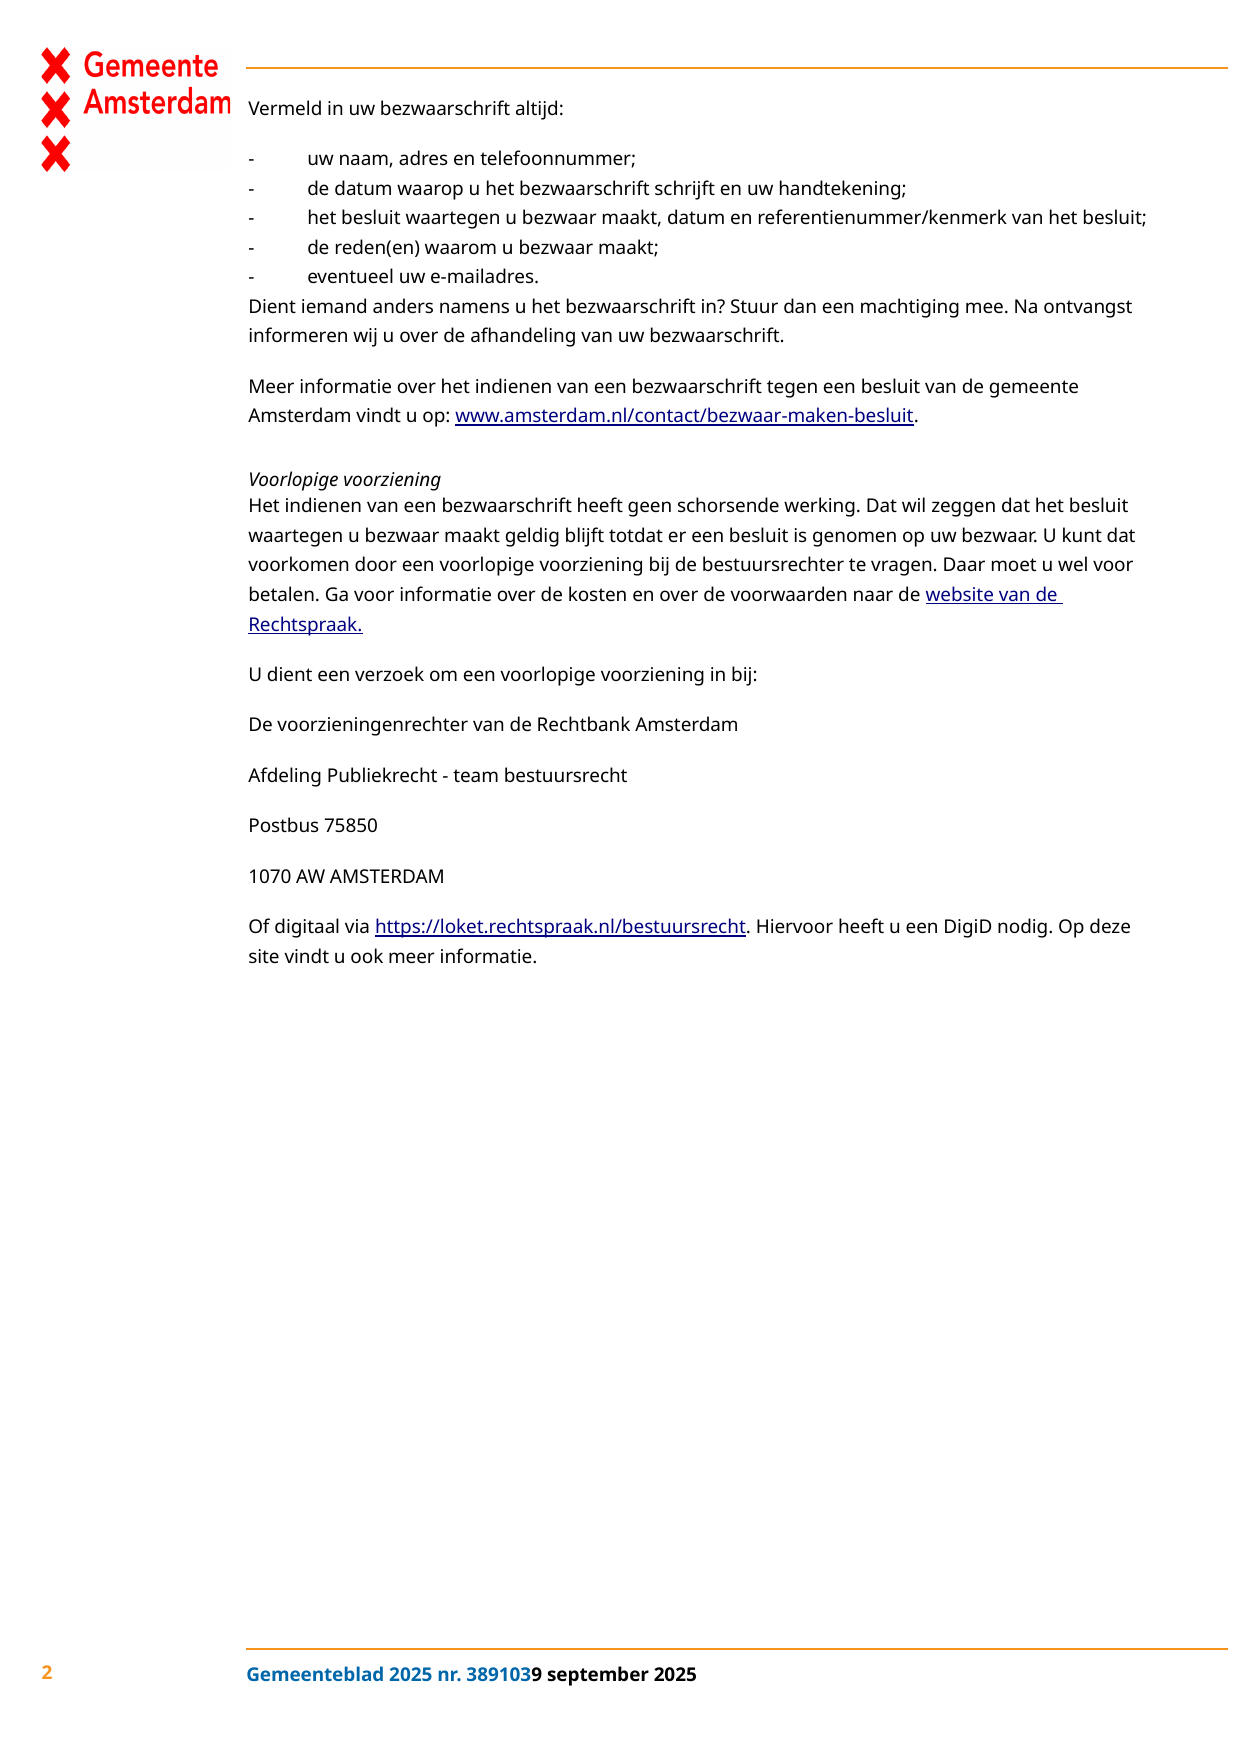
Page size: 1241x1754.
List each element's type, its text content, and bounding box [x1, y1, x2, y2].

list de reden(en) waarom u bezwaar maakt; [248, 234, 1152, 260]
text Dient iemand anders namens u het bezwaarschrift in? Stuur dan een machtiging mee. Na ontvangst informeren wij u over de afhandeling van uw bezwaarschrift. [248, 293, 1152, 348]
picture [41, 47, 231, 172]
text U dient een verzoek om een voorlopige voorziening in bij: [248, 661, 1152, 687]
list de datum waarop u het bezwaarschrift schrijft en uw handtekening; [248, 175, 1152, 201]
text Het indienen van een bezwaarschrift heeft geen schorsende werking. Dat wil zeggen dat het besluit waartegen u bezwaar maakt geldig blijft totdat er een besluit is genomen op uw bezwaar. U kunt dat voorkomen door een voorlopige voorziening bij de bestuursrechter te vragen. Daar moet u wel voor betalen. Ga voor informatie over de kosten en over de voorwaarden naar de website van de Rechtspraak. [248, 492, 1152, 636]
list het besluit waartegen u bezwaar maakt, datum en referentienummer/kenmerk van het besluit; [248, 204, 1152, 230]
text De voorzieningenrechter van de Rechtbank Amsterdam [248, 712, 1152, 737]
list uw naam, adres en telefoonnummer; [248, 145, 1152, 171]
text Of digitaal via https://loket.rechtspraak.nl/bestuursrecht. Hiervoor heeft u een DigiD nodig. Op deze site vindt u ook meer informatie. [248, 913, 1152, 968]
text Afdeling Publiekrecht - team bestuursrecht [248, 762, 1152, 788]
text Meer informatie over het indienen van een bezwaarschrift tegen een besluit van de gemeente Amsterdam vindt u op: www.amsterdam.nl/contact/bezwaar-maken-besluit. [248, 373, 1152, 428]
list eventueel uw e-mailadres. [248, 263, 1152, 289]
text Vermeld in uw bezwaarschrift altijd: [248, 95, 1152, 121]
text Postbus 75850 [248, 812, 1152, 838]
text 1070 AW AMSTERDAM [248, 863, 1152, 888]
text Voorlopige voorziening [248, 467, 1152, 492]
